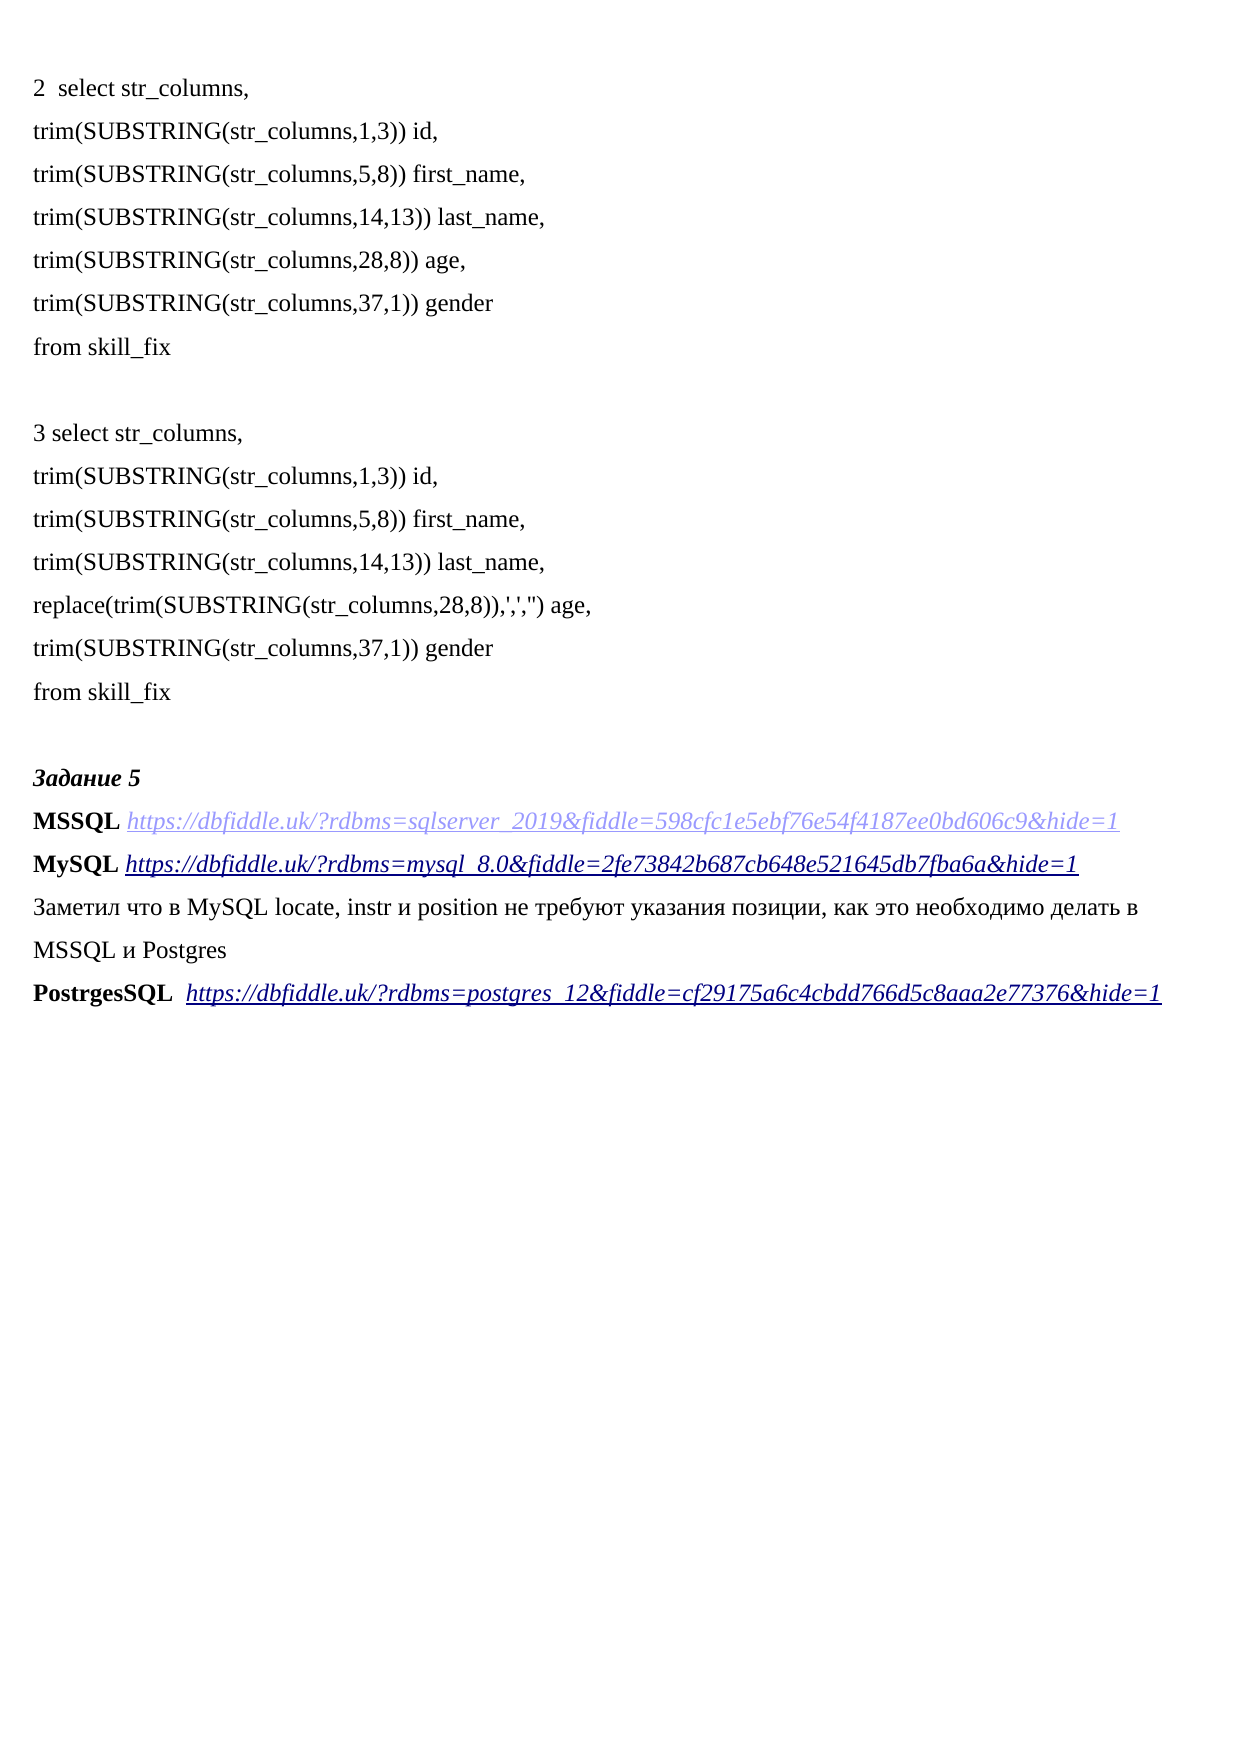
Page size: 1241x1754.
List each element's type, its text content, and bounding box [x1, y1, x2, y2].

text Заметил что в MySQL locate, instr и position не требуют указания позиции, как это необходимо делать в MSSQL и Postgres [33, 892, 1220, 964]
text MySQL https://dbfiddle.uk/?rdbms=mysql_8.0&fiddle=2fe73842b687cb648e521645db7fba6a&hide=1 [33, 849, 1220, 878]
text MSSQL https://dbfiddle.uk/?rdbms=sqlserver_2019&fiddle=598cfc1e5ebf76e54f4187ee0bd606c9&hide=1 [33, 806, 1220, 835]
text 2 select str_columns, trim(SUBSTRING(str_columns,1,3)) id, trim(SUBSTRING(str_columns,5,8)) first_name, trim(SUBSTRING(str_columns,14,13)) last_name, trim(SUBSTRING(str_columns,28,8)) age, trim(SUBSTRING(str_columns,37,1)) gender from skill_fix [33, 73, 1220, 360]
text PostrgesSQL https://dbfiddle.uk/?rdbms=postgres_12&fiddle=cf29175a6c4cbdd766d5c8aaa2e77376&hide=1 [33, 978, 1220, 1007]
text Задание 5 [33, 763, 1220, 792]
text 3 select str_columns, trim(SUBSTRING(str_columns,1,3)) id, trim(SUBSTRING(str_columns,5,8)) first_name, trim(SUBSTRING(str_columns,14,13)) last_name, replace(trim(SUBSTRING(str_columns,28,8)),',','') age, trim(SUBSTRING(str_columns,37,1)) gender from skill_fix [33, 418, 1220, 705]
